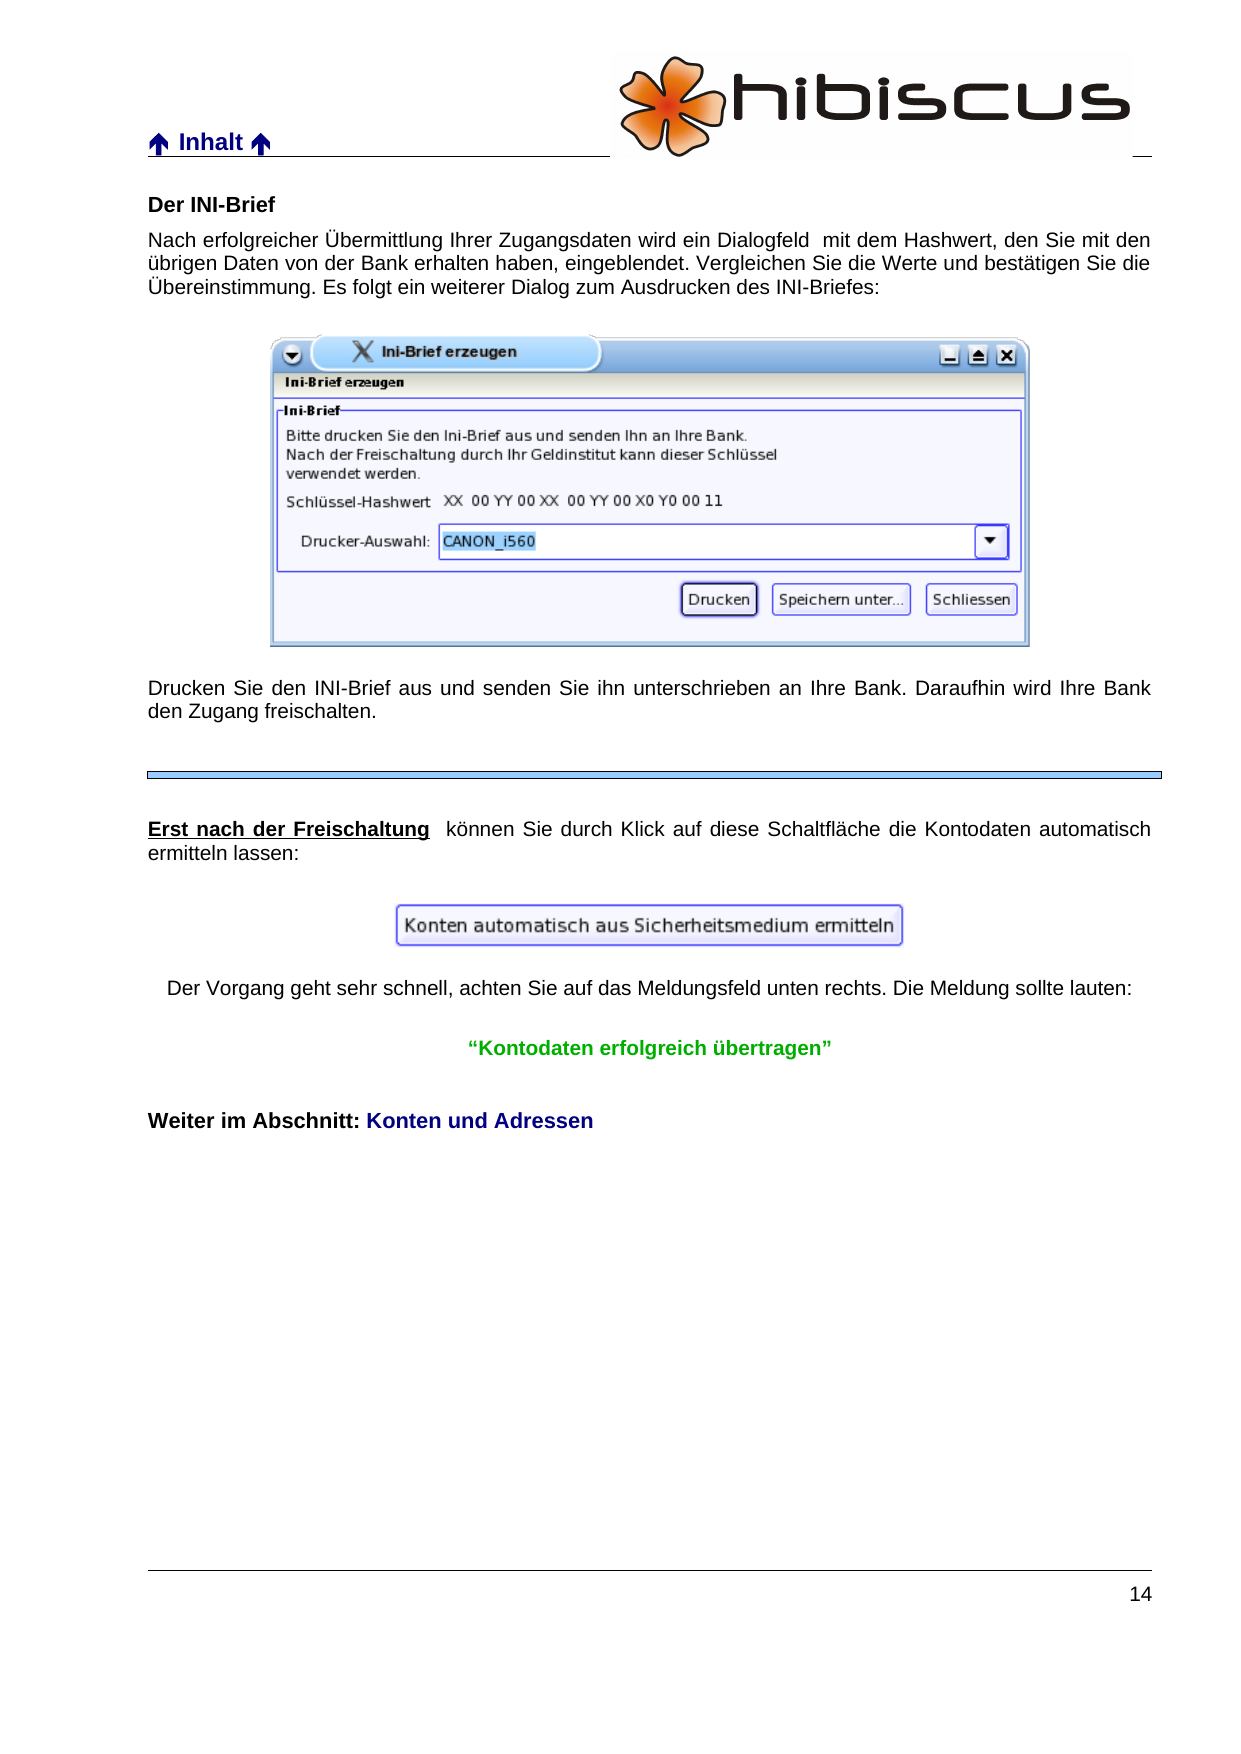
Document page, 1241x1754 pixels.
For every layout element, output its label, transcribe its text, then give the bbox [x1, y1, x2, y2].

text Erst nach der Freischaltung können Sie durch Klick auf diese Schaltfläche die Kontodaten automatisch ermitteln lassen: [148, 818, 1152, 864]
picture [610, 51, 1133, 159]
text Der Vorgang geht sehr schnell, achten Sie auf das Meldungsfeld unten rechts. Die Meldung sollte lauten: [148, 977, 1152, 1000]
picture [393, 903, 905, 948]
text “Kontodaten erfolgreich übertragen” [148, 1036, 1152, 1059]
picture [270, 334, 1030, 647]
subtitle Der INI-Brief [148, 192, 1152, 217]
text Drucken Sie den INI-Brief aus und senden Sie ihn unterschrieben an Ihre Bank. Daraufhin wird Ihre Bank den Zugang freischalten. [148, 676, 1152, 722]
text Nach erfolgreicher Übermittlung Ihrer Zugangsdaten wird ein Dialogfeld mit dem Hashwert, den Sie mit den übrigen Daten von der Bank erhalten haben, eingeblendet. Vergleichen Sie die Werte und bestätigen Sie die Übereinstimmung. Es folgt ein weiterer Dialog zum Ausdrucken des INI-Briefes: [148, 229, 1152, 298]
text Weiter im Abschnitt: Konten und Adressen [148, 1108, 1152, 1133]
